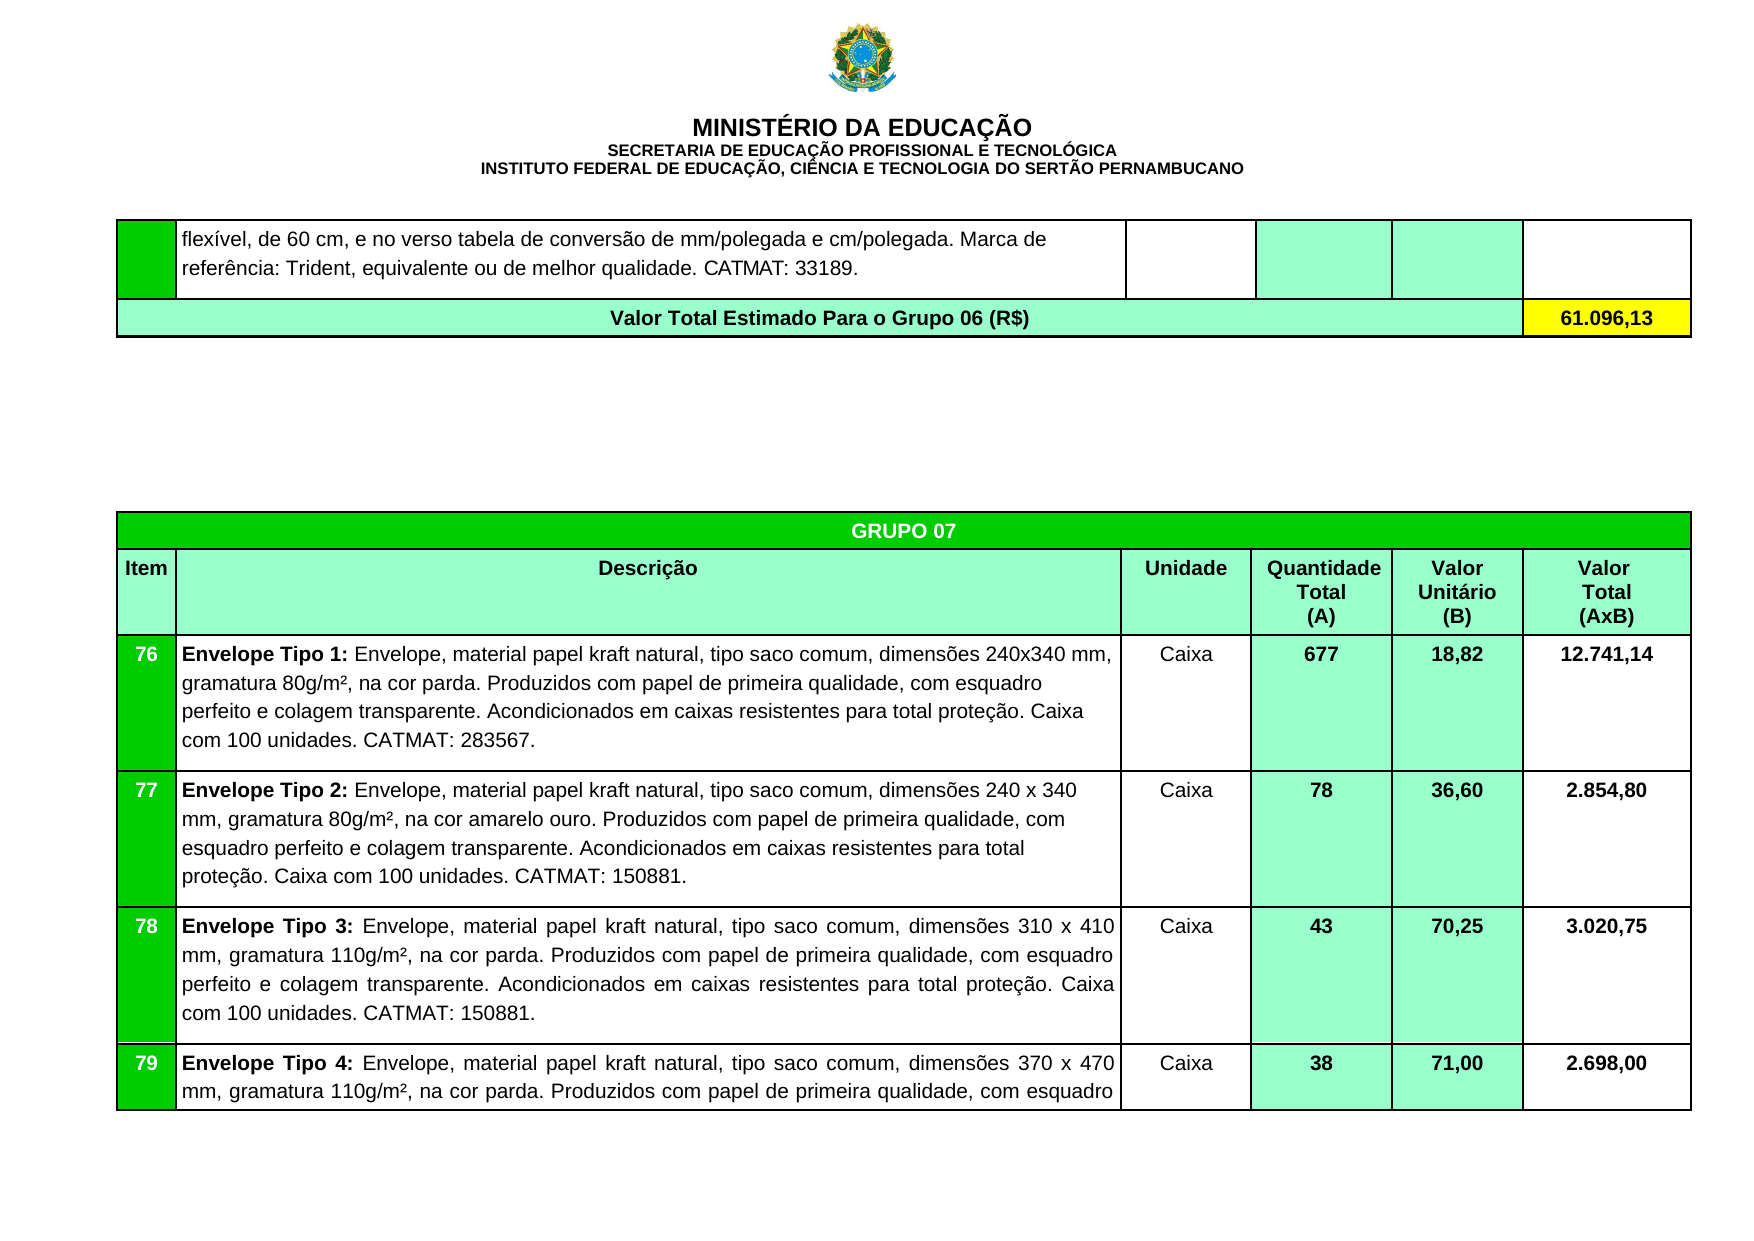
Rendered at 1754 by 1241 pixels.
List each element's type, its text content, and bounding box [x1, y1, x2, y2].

table_cell [1257, 221, 1391, 298]
table_cell 78 [118, 908, 175, 1042]
table_cell 78 [1252, 772, 1391, 906]
table_cell Envelope Tipo 3: Envelope, material papel kraft natural, tipo saco comum, dimensões 310 x 410 mm, gramatura 110g/m², na cor parda. Produzidos com papel de primeira qualidade, com esquadro perfeito e colagem transparente. Acondicionados em caixas resistentes para total proteção. Caixa com 100 unidades. CATMAT: 150881. [177, 908, 1120, 1042]
table_cell Caixa [1122, 908, 1250, 1042]
table_cell 76 [118, 636, 175, 770]
picture [828, 23, 897, 92]
table_cell 677 [1252, 636, 1391, 770]
table_cell flexível, de 60 cm, e no verso tabela de conversão de mm/polegada e cm/polegada. Marca de referência: Trident, equivalente ou de melhor qualidade. CATMAT: 33189. [177, 221, 1125, 298]
table_cell 71,00 [1393, 1045, 1522, 1109]
table_cell 70,25 [1393, 908, 1522, 1042]
table_cell Descrição [177, 550, 1120, 634]
table_cell Envelope Tipo 2: Envelope, material papel kraft natural, tipo saco comum, dimensões 240 x 340 mm, gramatura 80g/m², na cor amarelo ouro. Produzidos com papel de primeira qualidade, com esquadro perfeito e colagem transparente. Acondicionados em caixas resistentes para total proteção. Caixa com 100 unidades. CATMAT: 150881. [177, 772, 1120, 906]
table_cell Envelope Tipo 1: Envelope, material papel kraft natural, tipo saco comum, dimensões 240x340 mm, gramatura 80g/m², na cor parda. Produzidos com papel de primeira qualidade, com esquadro perfeito e colagem transparente. Acondicionados em caixas resistentes para total proteção. Caixa com 100 unidades. CATMAT: 283567. [177, 636, 1120, 770]
table_cell 61.096,13 [1524, 300, 1690, 335]
table_cell 2.854,80 [1524, 772, 1690, 906]
table_cell [118, 221, 175, 298]
table_header GRUPO 07 [118, 513, 1690, 548]
table_cell 38 [1252, 1045, 1391, 1109]
table_cell 36,60 [1393, 772, 1522, 906]
table_cell [1524, 221, 1690, 298]
table_cell Caixa [1122, 636, 1250, 770]
table_cell 18,82 [1393, 636, 1522, 770]
table_cell Quantidade Total (A) [1252, 550, 1391, 634]
table_cell Unidade [1122, 550, 1250, 634]
table_cell Valor Total Estimado Para o Grupo 06 (R$) [118, 300, 1522, 335]
table_cell Envelope Tipo 4: Envelope, material papel kraft natural, tipo saco comum, dimensões 370 x 470 mm, gramatura 110g/m², na cor parda. Produzidos com papel de primeira qualidade, com esquadro [177, 1045, 1120, 1109]
table_cell 77 [118, 772, 175, 906]
table_cell 79 [118, 1045, 175, 1109]
table_cell 12.741,14 [1524, 636, 1690, 770]
table_cell [1127, 221, 1255, 298]
table_cell 3.020,75 [1524, 908, 1690, 1042]
table_cell Valor Unitário (B) [1393, 550, 1522, 634]
table_cell 43 [1252, 908, 1391, 1042]
table_cell 2.698,00 [1524, 1045, 1690, 1109]
table_cell Valor Total (AxB) [1524, 550, 1690, 634]
table_cell Item [118, 550, 175, 634]
table_cell Caixa [1122, 772, 1250, 906]
table_cell Caixa [1122, 1045, 1250, 1109]
table_cell [1393, 221, 1522, 298]
